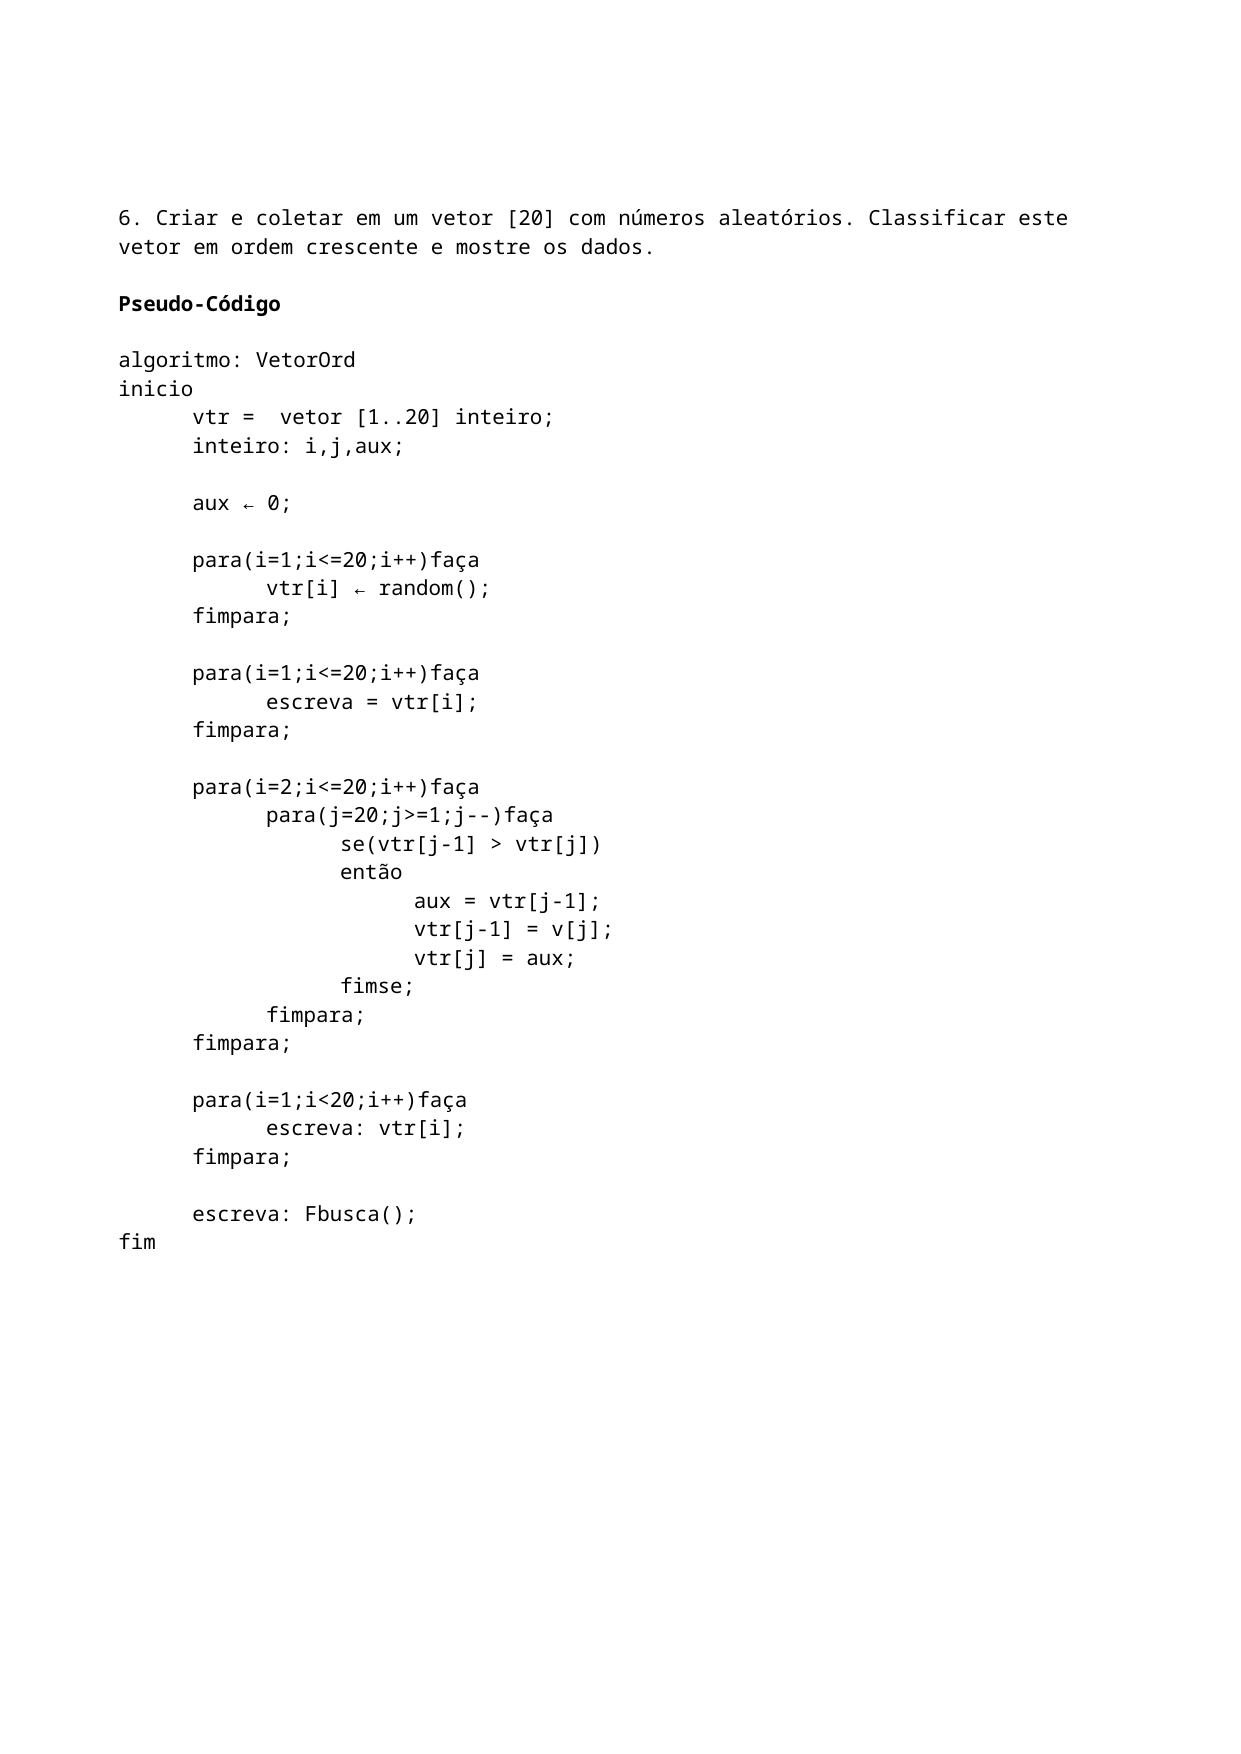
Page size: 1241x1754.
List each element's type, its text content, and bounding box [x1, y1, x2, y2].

text fimpara; [118, 1000, 1122, 1028]
text para(j=20;j>=1;j--)faça [118, 801, 1122, 829]
text algoritmo: VetorOrd [118, 346, 1122, 374]
text aux ← 0; [118, 488, 1122, 516]
text aux = vtr[j-1]; [118, 886, 1122, 914]
text se(vtr[j-1] > vtr[j]) [118, 829, 1122, 857]
text escreva: Fbusca(); [118, 1199, 1122, 1227]
text inteiro: i,j,aux; [118, 431, 1122, 459]
text fimpara; [118, 1142, 1122, 1170]
text inicio [118, 374, 1122, 402]
text vtr[i] ← random(); [118, 573, 1122, 602]
text fimpara; [118, 1028, 1122, 1057]
text escreva: vtr[i]; [118, 1113, 1122, 1142]
text para(i=1;i<=20;i++)faça [118, 545, 1122, 573]
text fimpara; [118, 715, 1122, 744]
text então [118, 857, 1122, 886]
text para(i=1;i<20;i++)faça [118, 1085, 1122, 1113]
text escreva = vtr[i]; [118, 687, 1122, 715]
text para(i=2;i<=20;i++)faça [118, 772, 1122, 801]
text fimse; [118, 971, 1122, 1000]
text vtr[j-1] = v[j]; [118, 914, 1122, 943]
text fim [118, 1227, 1122, 1256]
text vtr[j] = aux; [118, 943, 1122, 971]
text 6. Criar e coletar em um vetor [20] com números aleatórios. Classificar este vetor em ordem crescente e mostre os dados. [118, 203, 1122, 260]
text fimpara; [118, 602, 1122, 630]
text vtr = vetor [1..20] inteiro; [118, 402, 1122, 431]
text para(i=1;i<=20;i++)faça [118, 658, 1122, 687]
text Pseudo-Código [118, 289, 1122, 317]
